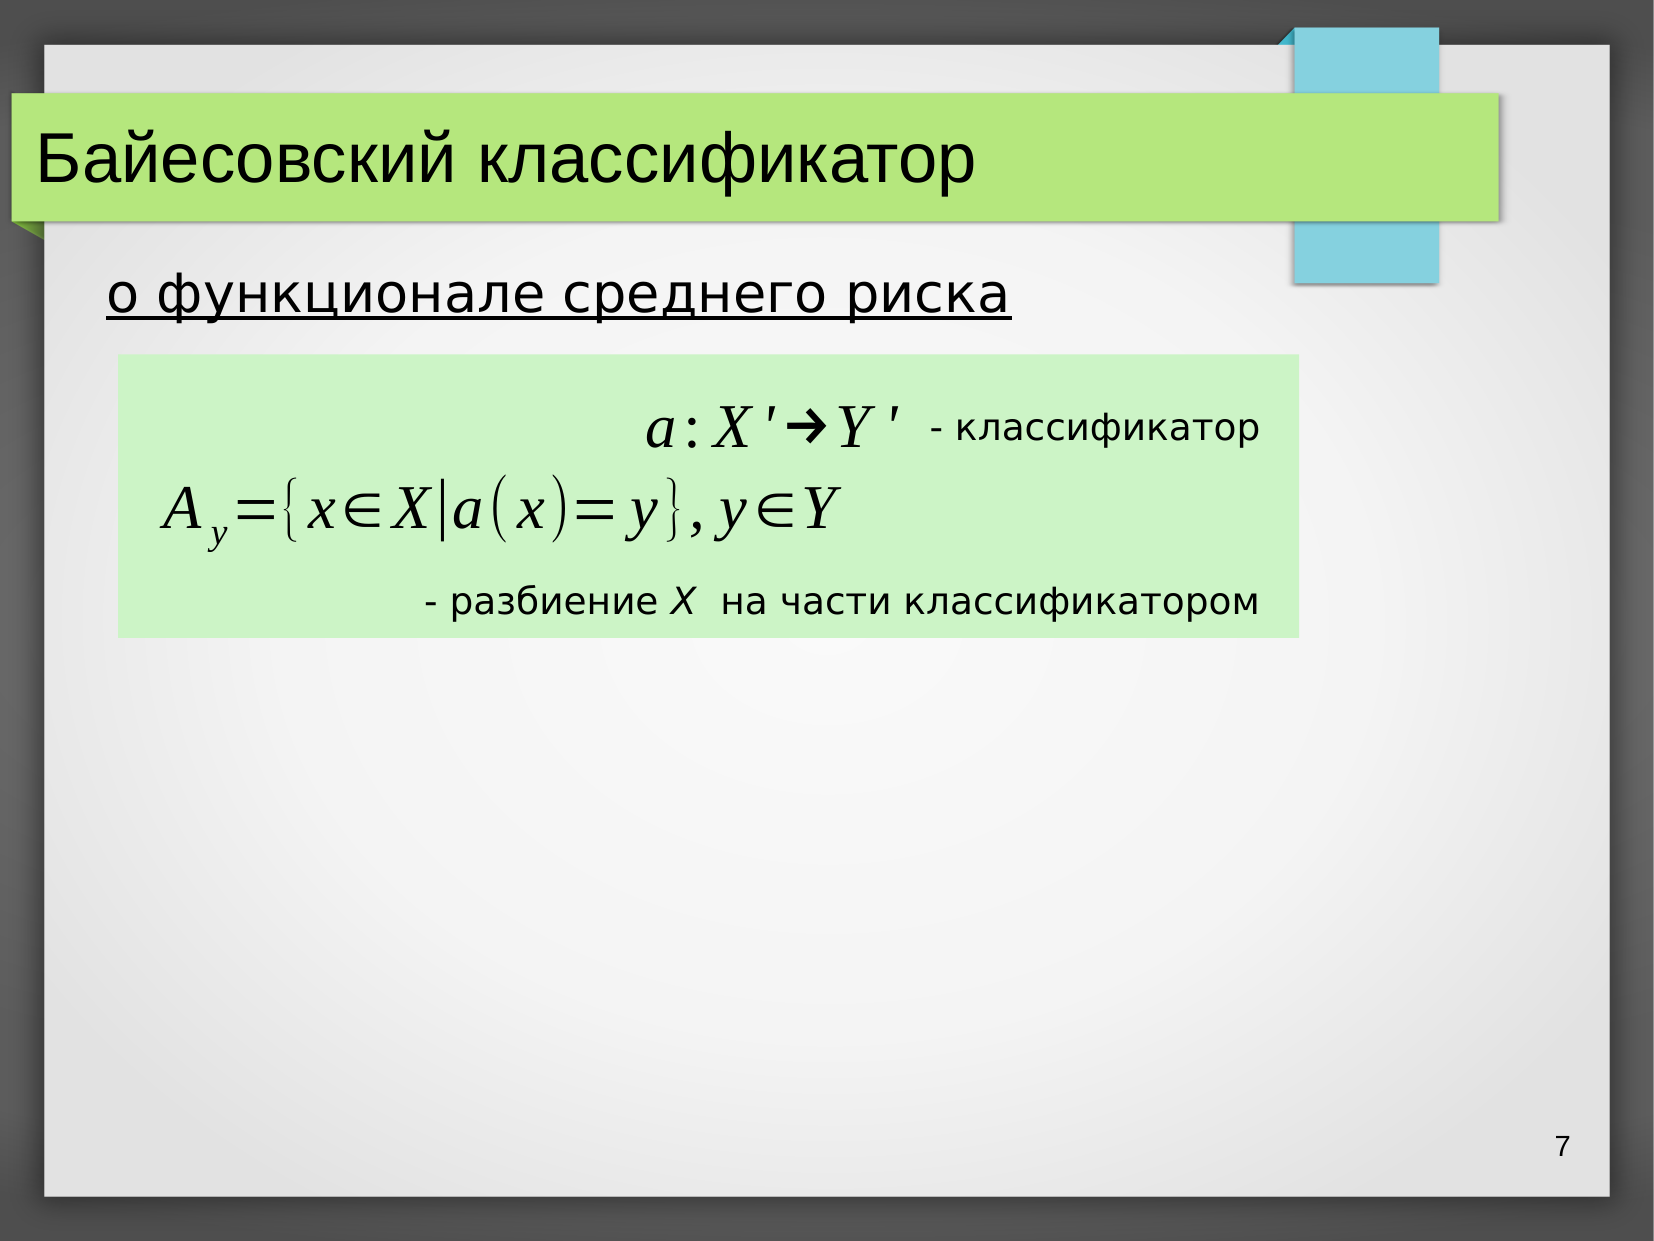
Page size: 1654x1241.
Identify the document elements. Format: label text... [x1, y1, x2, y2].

text_box - классификатор - разбиение X на части классификатором [118, 354, 1300, 638]
title Байесовский классификатор [35, 118, 1489, 199]
title о функционале среднего риска [106, 254, 1123, 334]
chart [151, 472, 851, 552]
chart [637, 391, 909, 461]
picture [0, 0, 1654, 1241]
